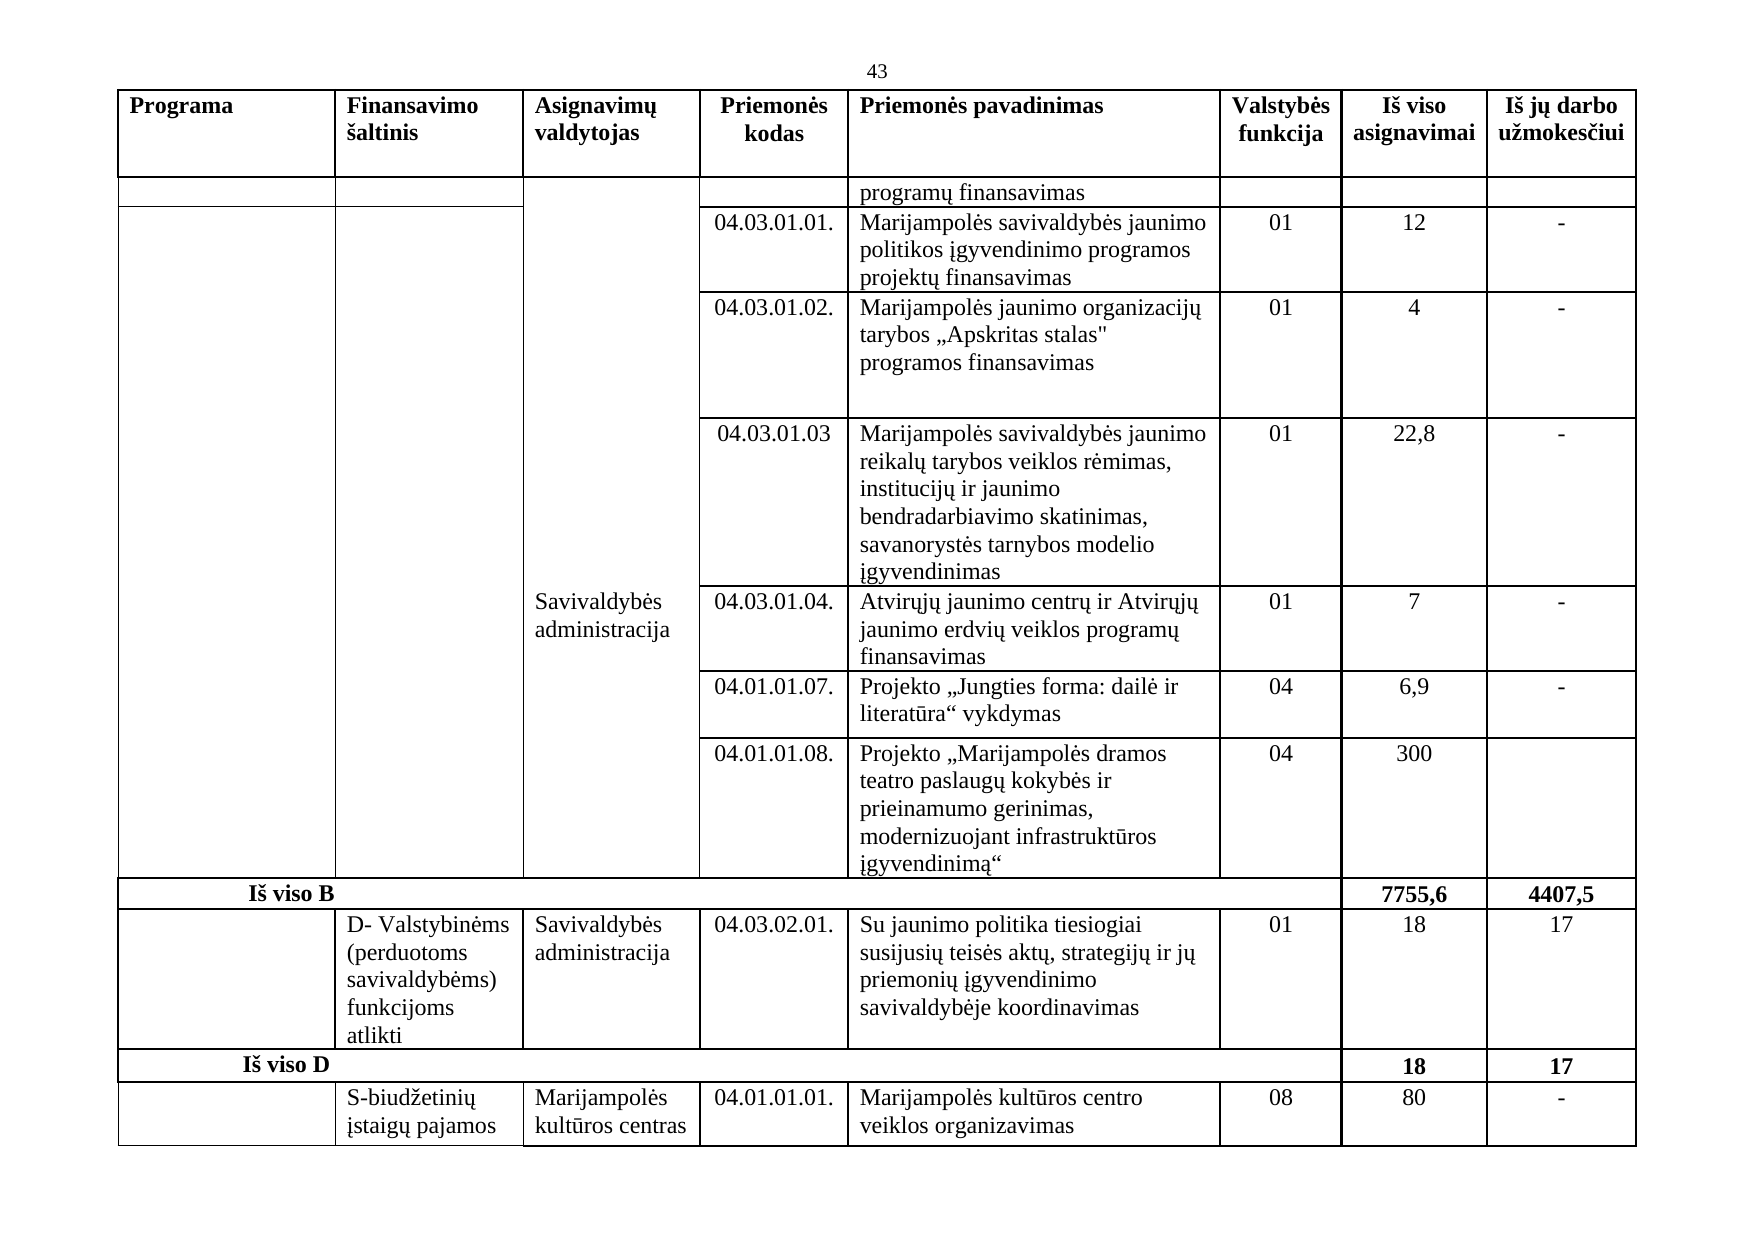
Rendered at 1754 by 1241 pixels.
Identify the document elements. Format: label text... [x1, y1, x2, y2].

table_cell 01 [1221, 587, 1340, 670]
table_cell 01 [1221, 293, 1340, 417]
table_cell 04.01.01.01. [701, 1083, 847, 1145]
table_cell - [1488, 293, 1635, 417]
table_cell 04.03.01.02. [700, 293, 847, 417]
table_cell 04.01.01.08. [700, 739, 847, 877]
table_cell D- Valstybinėms (perduotoms savivaldybėms) funkcijoms atlikti [336, 910, 522, 1048]
table_cell 04.03.02.01. [701, 910, 847, 1048]
table_cell [336, 146, 522, 176]
table_cell [701, 146, 847, 176]
table_cell Savivaldybės administracija [524, 585, 699, 877]
table_cell - [1488, 208, 1635, 291]
table_cell Iš viso D [119, 1050, 1340, 1081]
table_cell Marijampolės jaunimo organizacijų tarybos „Apskritas stalas" programos finansavimas [849, 293, 1219, 417]
table_cell [119, 146, 334, 176]
table_cell 18 [1343, 1050, 1486, 1081]
table_cell Su jaunimo politika tiesiogiai susijusių teisės aktų, strategijų ir jų priemonių įgyvendinimo savivaldybėje koordinavimas [849, 910, 1219, 1048]
table_cell 22,8 [1343, 419, 1486, 585]
table_header Programa [119, 91, 334, 146]
table_cell [336, 585, 523, 877]
table_cell [119, 910, 334, 1048]
table_cell [119, 178, 335, 206]
table_cell 17 [1488, 910, 1635, 1048]
table_cell [849, 146, 1219, 176]
table_cell - [1488, 419, 1635, 585]
table_header Iš jų darbo užmokesčiui [1488, 91, 1635, 176]
table_cell 08 [1221, 1083, 1340, 1145]
table_cell 04.03.01.04. [700, 587, 847, 670]
table_cell - [1488, 587, 1635, 670]
table_cell 04 [1221, 672, 1340, 737]
table_cell [1221, 146, 1340, 176]
table_cell S-biudžetinių įstaigų pajamos [336, 1083, 523, 1145]
table_cell [336, 178, 523, 206]
table_cell 18 [1343, 910, 1486, 1048]
table_header Iš viso asignavimai [1343, 91, 1486, 176]
table_cell Savivaldybės administracija [524, 910, 699, 1048]
table_cell programų finansavimas [849, 178, 1219, 206]
table_cell Atvirųjų jaunimo centrų ir Atvirųjų jaunimo erdvių veiklos programų finansavimas [849, 587, 1219, 670]
table_cell 17 [1488, 1050, 1635, 1081]
table_cell 4 [1343, 293, 1486, 417]
table_cell [524, 146, 699, 176]
table_cell - [1488, 1083, 1635, 1145]
table_cell Marijampolės savivaldybės jaunimo reikalų tarybos veiklos rėmimas, institucijų ir jaunimo bendradarbiavimo skatinimas, savanorystės tarnybos modelio įgyvendinimas [849, 419, 1219, 585]
table_cell 01 [1221, 910, 1340, 1048]
table_cell Projekto „Jungties forma: dailė ir literatūra“ vykdymas [849, 672, 1219, 737]
table_cell 01 [1221, 419, 1340, 585]
table_cell Marijampolės kultūros centro veiklos organizavimas [849, 1083, 1219, 1145]
table_cell - [1488, 672, 1635, 737]
table_cell 04 [1221, 739, 1340, 877]
table_cell [1221, 178, 1340, 206]
table_header Finansavimo šaltinis [336, 91, 522, 146]
table_cell [524, 178, 699, 585]
table_cell [336, 207, 523, 585]
table_cell 6,9 [1343, 672, 1486, 737]
table_cell Marijampolės savivaldybės jaunimo politikos įgyvendinimo programos projektų finansavimas [849, 208, 1219, 291]
table_header Priemonės pavadinimas [849, 91, 1219, 146]
table_cell 7755,6 [1343, 879, 1486, 908]
table_header Asignavimų valdytojas [524, 91, 699, 146]
table_cell Projekto „Marijampolės dramos teatro paslaugų kokybės ir prieinamumo gerinimas, modernizuojant infrastruktūros įgyvendinimą“ [849, 739, 1219, 877]
table_header Priemonės kodas [701, 91, 847, 146]
table_cell 12 [1343, 208, 1486, 291]
table_cell - [1488, 178, 1635, 206]
table_cell [119, 1083, 335, 1145]
table_cell 300 [1343, 739, 1486, 877]
table_cell 4407,5 [1488, 879, 1635, 908]
table_cell Marijampolės kultūros centras [524, 1083, 699, 1145]
table_cell 04.03.01.01. [700, 208, 847, 291]
table_cell Iš viso B [119, 879, 1340, 908]
table_cell 04.03.01.03 [700, 419, 847, 585]
table_cell [1343, 178, 1486, 206]
table_cell 01 [1221, 208, 1340, 291]
table_cell [119, 585, 335, 877]
table_cell 80 [1343, 1083, 1486, 1145]
table_cell [119, 207, 335, 585]
table_cell 04.01.01.07. [700, 672, 847, 737]
table_header Valstybės funkcija [1221, 91, 1340, 146]
table_cell 7 [1343, 587, 1486, 670]
table_cell [700, 178, 847, 206]
table_cell [1488, 739, 1635, 877]
